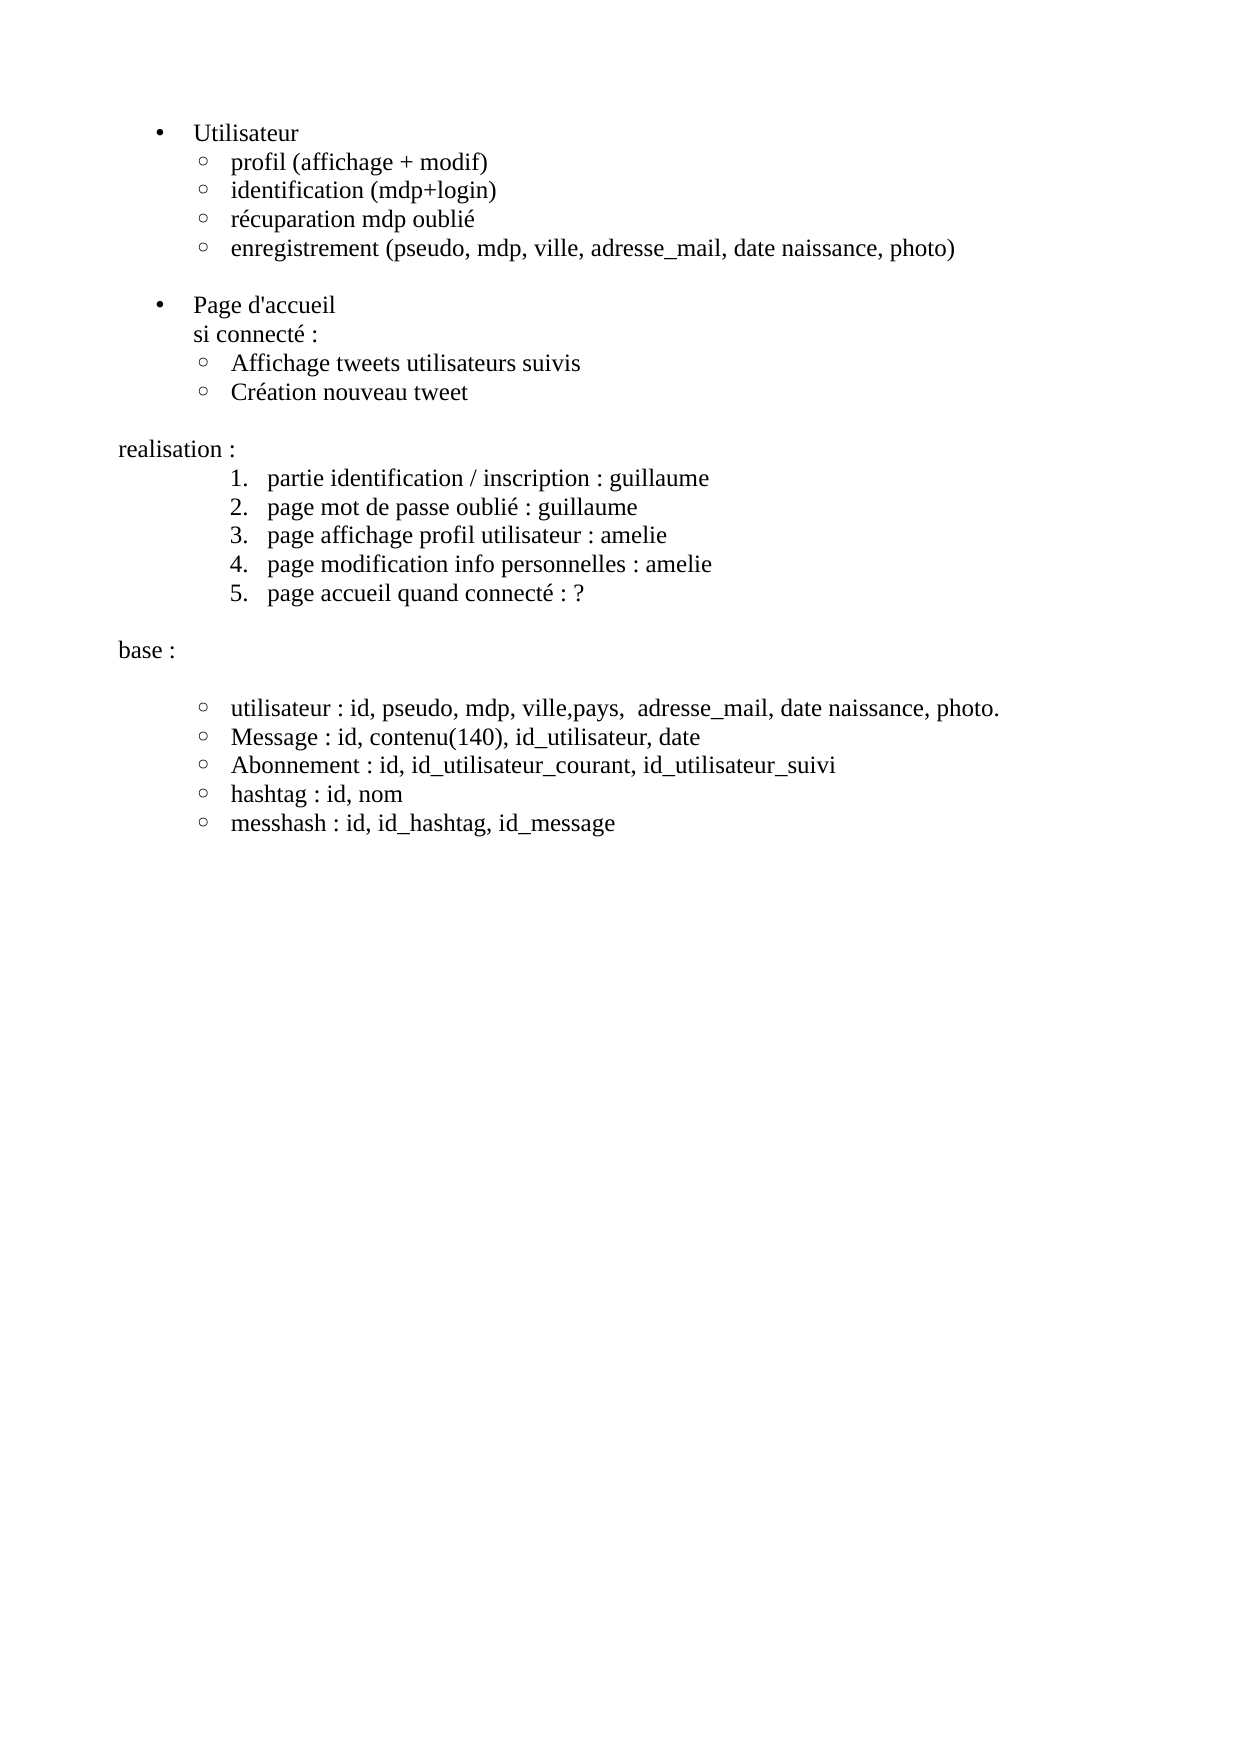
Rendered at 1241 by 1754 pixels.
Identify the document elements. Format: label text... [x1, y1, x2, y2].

list Création nouveau tweet [193, 377, 1122, 406]
list partie identification / inscription : guillaume [229, 463, 1122, 492]
list Abonnement : id, id_utilisateur_courant, id_utilisateur_suivi [193, 751, 1122, 779]
list si connecté : [156, 319, 1122, 348]
text realisation : [118, 434, 1122, 463]
list Utilisateur [156, 118, 1122, 147]
list enregistrement (pseudo, mdp, ville, adresse_mail, date naissance, photo) [193, 233, 1122, 262]
list page accueil quand connecté : ? [229, 578, 1122, 607]
list récuparation mdp oublié [193, 204, 1122, 233]
list Message : id, contenu(140), id_utilisateur, date [193, 722, 1122, 751]
list hashtag : id, nom [193, 779, 1122, 808]
list page modification info personnelles : amelie [229, 549, 1122, 578]
list profil (affichage + modif) [193, 147, 1122, 176]
text base : [118, 636, 1122, 664]
list utilisateur : id, pseudo, mdp, ville,pays, adresse_mail, date naissance, photo. [193, 693, 1122, 722]
list messhash : id, id_hashtag, id_message [193, 808, 1122, 837]
list Page d'accueil [156, 291, 1122, 319]
list page affichage profil utilisateur : amelie [229, 521, 1122, 549]
list page mot de passe oublié : guillaume [229, 492, 1122, 521]
list Affichage tweets utilisateurs suivis [193, 348, 1122, 377]
list identification (mdp+login) [193, 176, 1122, 204]
